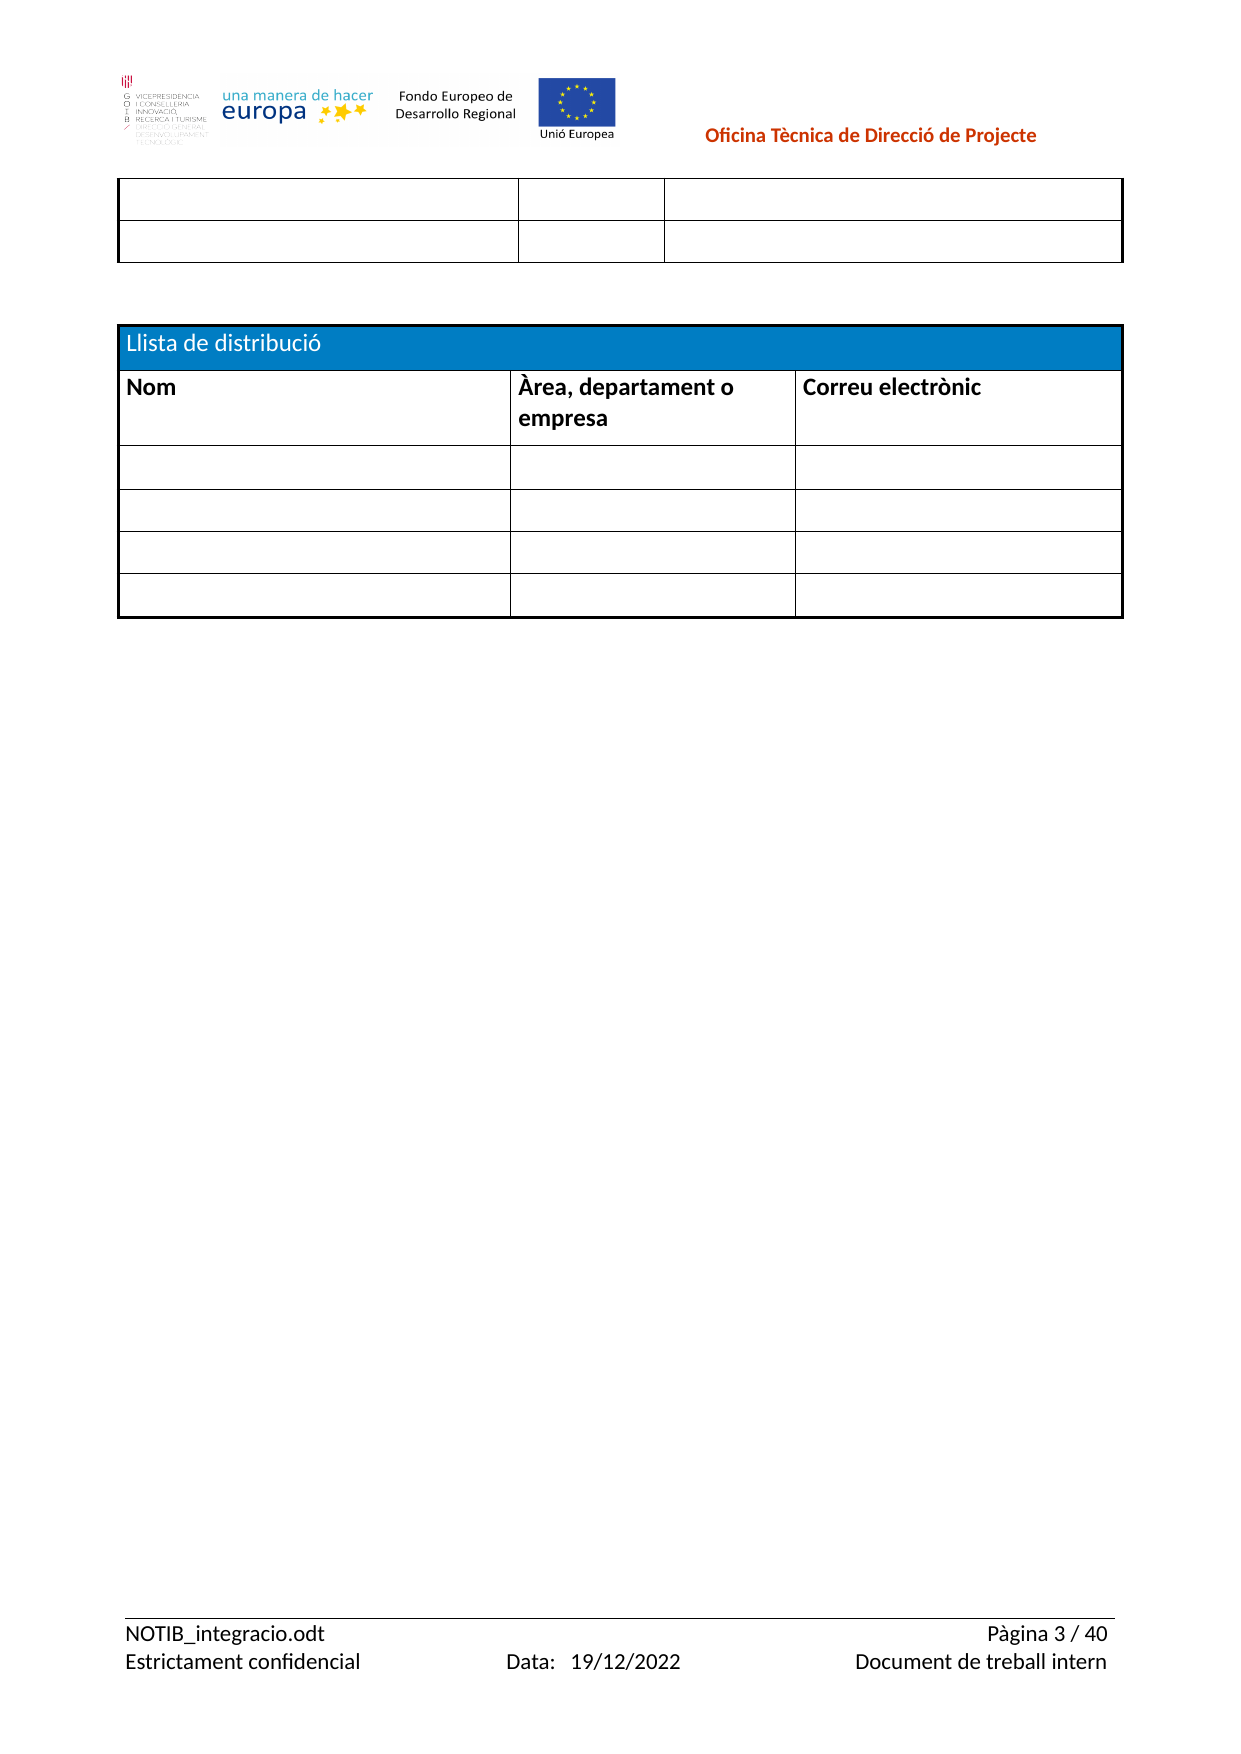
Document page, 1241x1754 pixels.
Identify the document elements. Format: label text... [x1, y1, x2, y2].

picture [118, 73, 213, 147]
table_cell [796, 490, 1121, 531]
table_cell [796, 446, 1121, 489]
table_cell [511, 574, 795, 616]
table_cell [665, 179, 1121, 220]
picture [219, 73, 621, 147]
table_cell [519, 179, 664, 220]
table_cell Correu electrònic [796, 371, 1121, 445]
table_cell Àrea, departament o empresa [511, 371, 795, 445]
table_cell [120, 179, 518, 220]
table_cell [511, 446, 795, 489]
table_cell [511, 532, 795, 573]
table_cell [120, 221, 518, 262]
table_cell [519, 221, 664, 262]
table_cell [665, 221, 1121, 262]
table_cell [120, 446, 510, 489]
table_cell [796, 532, 1121, 573]
table_cell [120, 490, 510, 531]
table_header Llista de distribució [120, 327, 1121, 370]
table_cell [120, 574, 510, 616]
table_cell [796, 574, 1121, 616]
table_cell [511, 490, 795, 531]
table_cell Nom [120, 371, 510, 445]
table_cell [120, 532, 510, 573]
